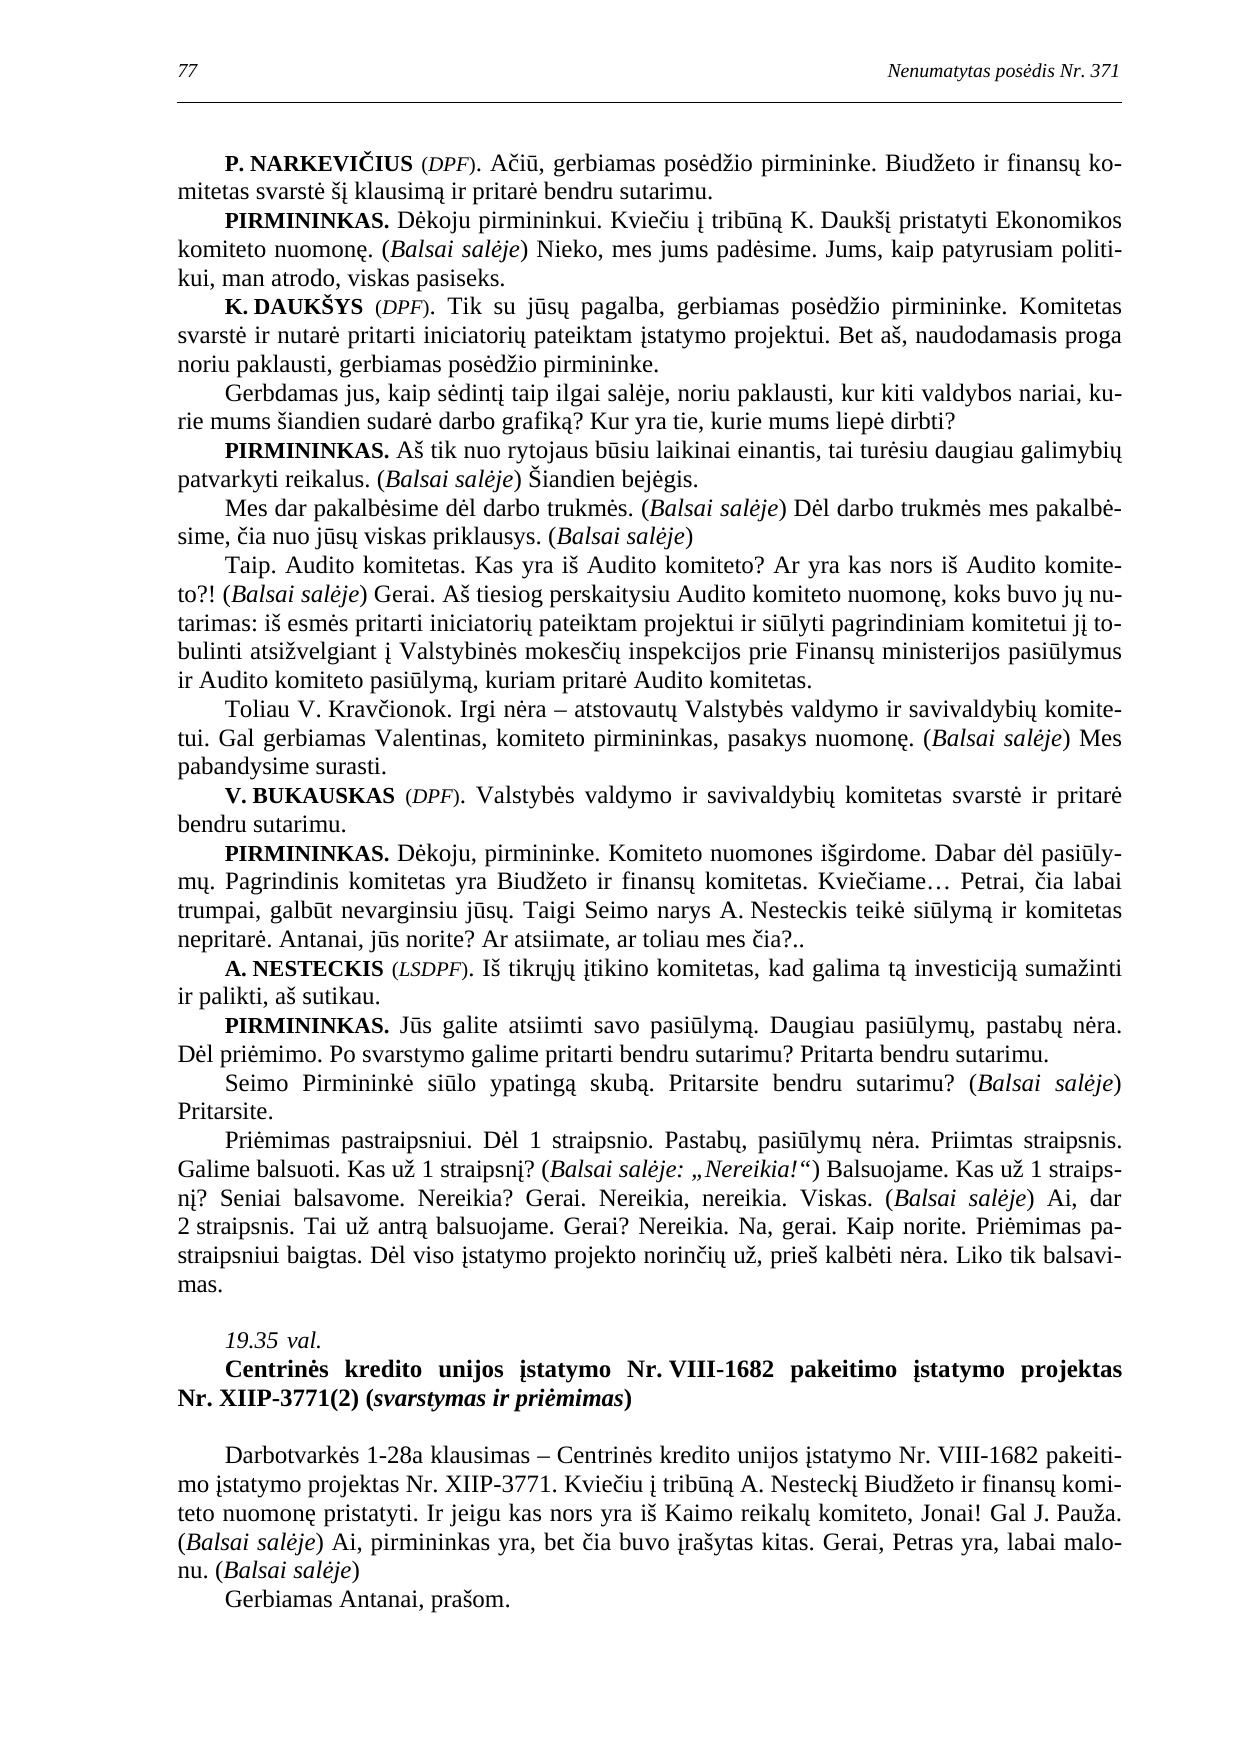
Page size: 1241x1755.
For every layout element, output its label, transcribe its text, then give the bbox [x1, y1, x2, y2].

text To­liau V. Krav­čio­nok. Ir­gi nė­ra – at­sto­vau­tų Vals­ty­bės val­dy­mo ir sa­vi­val­dy­bių ko­mi­te­tui. Gal ger­bia­mas Va­len­ti­nas, ko­mi­te­to pir­mi­nin­kas, pa­sa­kys nuo­mo­nę. (Bal­sai sa­lė­je) Mes pa­ban­dy­si­me su­ras­ti. [177, 694, 1122, 780]
text Mes dar pa­kal­bė­si­me dėl dar­bo truk­mės. (Bal­sai sa­lė­je) Dėl dar­bo truk­mės mes pa­kal­bė­si­me, čia nuo jū­sų vis­kas pri­klau­sys. (Bal­sai sa­lė­je) [177, 493, 1122, 550]
text PIRMININKAS. Dė­ko­ju pir­mi­nin­kui. Kvie­čiu į tri­bū­ną K. Dauk­šį pri­sta­ty­ti Eko­no­mi­kos ko­mi­te­to nuo­mo­nę. (Bal­sai sa­lė­je) Nie­ko, mes jums pa­dė­si­me. Jums, kaip pa­ty­ru­siam po­li­ti­kui, man at­ro­do, vis­kas pa­si­seks. [177, 205, 1122, 291]
text A. NESTECKIS (LSDPF). Iš tik­rų­jų įti­ki­no ko­mi­te­tas, kad ga­li­ma tą in­ves­ti­ci­ją su­ma­žin­ti ir pa­lik­ti, aš su­ti­kau. [177, 953, 1122, 1010]
text Cen­tri­nės kre­di­to uni­jos įsta­ty­mo Nr. VIII-1682 pa­kei­ti­mo įsta­ty­mo pro­jek­tas Nr. XIIP-3771(2) (svars­ty­mas ir pri­ėmi­mas) [177, 1354, 1122, 1412]
text V. BUKAUSKAS (DPF). Vals­ty­bės val­dy­mo ir sa­vi­val­dy­bių ko­mi­te­tas svars­tė ir pri­ta­rė ben­dru su­ta­ri­mu. [177, 780, 1122, 838]
text Gerb­da­mas jus, kaip sė­din­tį taip il­gai sa­lė­je, no­riu pa­klaus­ti, kur ki­ti val­dy­bos na­riai, ku­rie mums šian­dien su­da­rė dar­bo gra­fi­ką? Kur yra tie, ku­rie mums lie­pė dirb­ti? [177, 378, 1122, 435]
text Ger­bia­mas An­ta­nai, pra­šom. [177, 1584, 1122, 1613]
text 19.35 val. [224, 1326, 1122, 1354]
text Taip. Au­di­to ko­mi­te­tas. Kas yra iš Au­di­to ko­mi­te­to? Ar yra kas nors iš Au­di­to ko­mi­te­to?! (Bal­sai sa­lė­je) Ge­rai. Aš tie­siog per­skai­ty­siu Au­di­to ko­mi­te­to nuo­mo­nę, koks bu­vo jų nu­ta­ri­mas: iš es­mės pri­tar­ti ini­cia­to­rių pa­teik­tam pro­jek­tui ir siū­ly­ti pa­grin­di­niam ko­mi­te­tui jį to­bu­lin­ti at­si­žvel­giant į Vals­ty­bi­nės mo­kes­čių ins­pek­ci­jos prie Fi­nan­sų mi­nis­te­ri­jos pa­siū­ly­mus ir Au­di­to ko­mi­te­to pa­siū­ly­mą, ku­riam pri­ta­rė Au­di­to ko­mi­te­tas. [177, 550, 1122, 694]
text Pri­ėmi­mas pa­straips­niui. Dėl 1 straips­nio. Pa­sta­bų, pa­siū­ly­mų nė­ra. Pri­im­tas straips­nis. Ga­li­me bal­suo­ti. Kas už 1 straips­nį? (Bal­sai sa­lė­je: „Ne­rei­kia!“) Bal­suo­ja­me. Kas už 1 strai­­p­s­nį? Se­niai bal­sa­vo­me. Ne­rei­kia? Ge­rai. Ne­rei­kia, ne­rei­kia. Vis­kas. (Bal­sai sa­lė­je) Ai, dar 2 strai­ps­nis. Tai už an­trą bal­suo­ja­me. Ge­rai? Ne­rei­kia. Na, ge­rai. Kaip no­ri­te. Pri­ėmi­mas pa­straips­niui baig­tas. Dėl vi­so įsta­ty­mo pro­jek­to no­rin­čių už, prieš kal­bė­ti nė­ra. Li­ko tik bal­sa­vi­mas. [177, 1125, 1122, 1298]
text PIRMININKAS. Aš tik nuo ry­to­jaus bū­siu lai­ki­nai ei­nan­tis, tai tu­rė­siu dau­giau ga­li­my­bių pa­tvar­ky­ti rei­ka­lus. (Bal­sai sa­lė­je) Šian­dien be­jė­gis. [177, 435, 1122, 493]
text PIRMININKAS. Dė­ko­ju, pir­mi­nin­ke. Ko­mi­te­to nuo­mo­nes iš­gir­do­me. Da­bar dėl pa­siū­ly­mų. Pa­grin­di­nis ko­mi­te­tas yra Biu­dže­to ir fi­nan­sų ko­mi­te­tas. Kvie­čia­me… Pet­rai, čia la­bai trum­pai, gal­būt ne­var­gin­siu jū­sų. Tai­gi Sei­mo na­rys A. Ne­stec­kis tei­kė siū­ly­mą ir ko­mi­te­tas ne­pri­ta­rė. An­ta­nai, jūs no­ri­te? Ar at­si­i­ma­te, ar to­liau mes čia?.. [177, 838, 1122, 953]
text Sei­mo Pir­mi­nin­kė siū­lo ypa­tin­gą sku­bą. Pri­tar­si­te ben­dru su­ta­ri­mu? (Bal­sai sa­lė­je) Pritar­si­te. [177, 1068, 1122, 1125]
text P. NARKEVIČIUS (DPF). Ačiū, ger­bia­mas po­sė­džio pir­mi­nin­ke. Biu­dže­to ir fi­nan­sų ko­mi­te­tas svars­tė šį klau­si­mą ir pri­ta­rė ben­dru su­ta­ri­mu. [177, 148, 1122, 205]
text PIRMININKAS. Jūs ga­li­te at­si­im­ti sa­vo pa­siū­ly­mą. Dau­giau pa­siū­ly­mų, pa­sta­bų nė­ra. Dėl pri­ėmi­mo. Po svars­ty­mo ga­li­me pri­tar­ti ben­dru su­ta­ri­mu? Pri­tar­ta ben­dru su­ta­ri­mu. [177, 1010, 1122, 1068]
text K. DAUKŠYS (DPF). Tik su jū­sų pa­gal­ba, ger­bia­mas po­sė­džio pir­mi­nin­ke. Ko­mi­te­tas svars­tė ir nu­ta­rė pri­tar­ti ini­cia­to­rių pa­teik­tam įsta­ty­mo pro­jek­tui. Bet aš, nau­do­da­ma­sis pro­ga no­riu pa­klaus­ti, ger­bia­mas po­sė­džio pir­mi­nin­ke. [177, 291, 1122, 378]
text Dar­bo­tvarkės 1-28a klau­si­mas – Cen­tri­nės kre­di­to uni­jos įsta­ty­mo Nr. VIII-1682 pa­kei­ti­mo įsta­ty­mo pro­jek­tas Nr. XIIP-3771. Kvie­čiu į tri­bū­ną A. Ne­stec­kį Biu­dže­to ir fi­nan­sų ko­mi­te­to nuo­mo­nę pri­sta­ty­ti. Ir jei­gu kas nors yra iš Kai­mo rei­ka­lų ko­mi­te­to, Jo­nai! Gal J. Pau­ža. (Bal­sai sa­lė­je) Ai, pir­mi­nin­kas yra, bet čia bu­vo įra­šy­tas ki­tas. Ge­rai, Pet­ras yra, la­bai ma­lo­nu. (Bal­sai sa­lė­je) [177, 1440, 1122, 1584]
